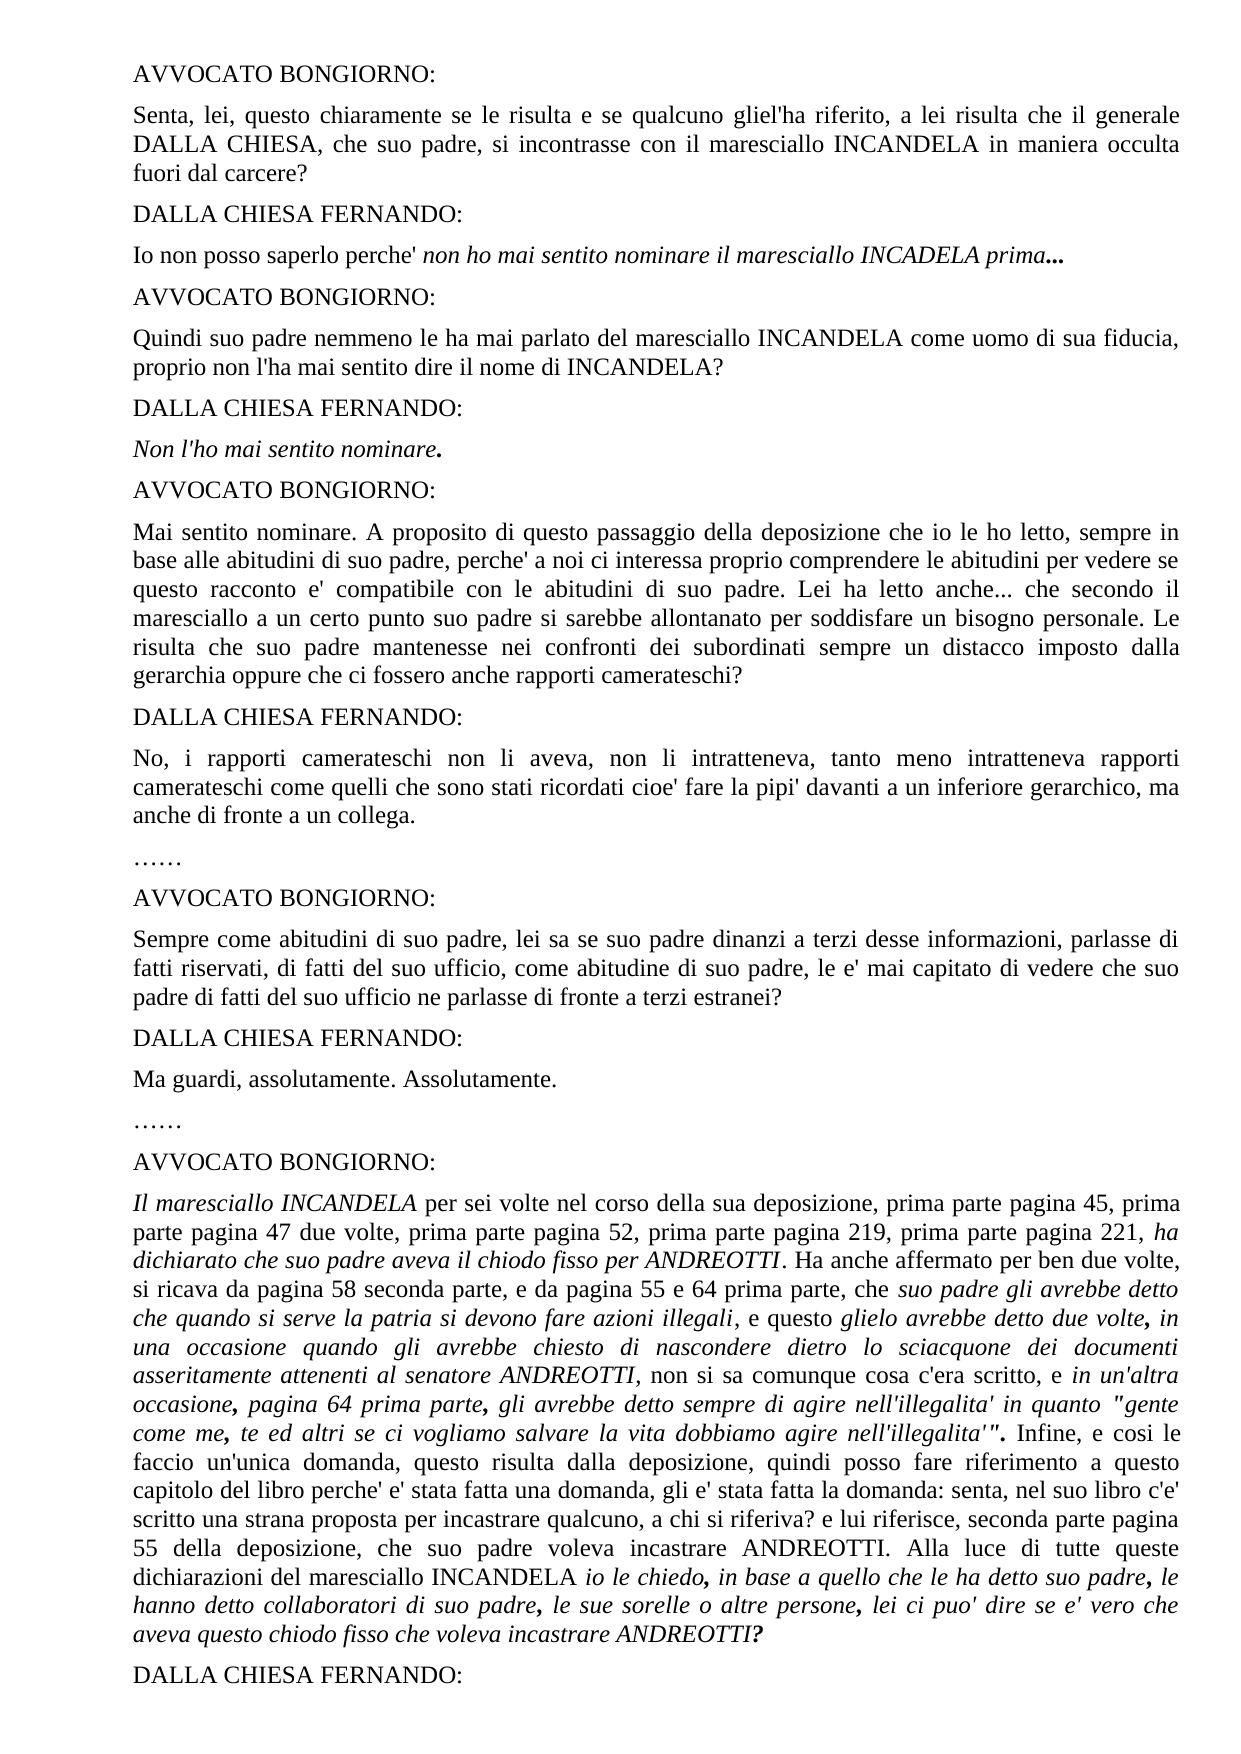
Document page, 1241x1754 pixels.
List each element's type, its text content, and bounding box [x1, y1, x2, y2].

text AVVOCATO BONGIORNO: [133, 883, 1181, 912]
text DALLA CHIESA FERNANDO: [133, 393, 1181, 422]
text DALLA CHIESA FERNANDO: [133, 702, 1181, 730]
text Il maresciallo INCANDELA per sei volte nel corso della sua deposizione, prima parte pagina 45, prima parte pagina 47 due volte, prima parte pagina 52, prima parte pagina 219, prima parte pagina 221, ha dichiarato che suo padre aveva il chiodo fisso per ANDREOTTI. Ha anche affermato per ben due volte, si ricava da pagina 58 seconda parte, e da pagina 55 e 64 prima parte, che suo padre gli avrebbe detto che quando si serve la patria si devono fare azioni illegali, e questo glielo avrebbe detto due volte, in una occasione quando gli avrebbe chiesto di nascondere dietro lo sciacquone dei documenti asseritamente attenenti al senatore ANDREOTTI, non si sa comunque cosa c'era scritto, e in un'altra occasione, pagina 64 prima parte, gli avrebbe detto sempre di agire nell'illegalita' in quanto "gente come me, te ed altri se ci vogliamo salvare la vita dobbiamo agire nell'illegalita'". Infine, e cosi le faccio un'unica domanda, questo risulta dalla deposizione, quindi posso fare riferimento a questo capitolo del libro perche' e' stata fatta una domanda, gli e' stata fatta la domanda: senta, nel suo libro c'e' scritto una strana proposta per incastrare qualcuno, a chi si riferiva? e lui riferisce, seconda parte pagina 55 della deposizione, che suo padre voleva incastrare ANDREOTTI. Alla luce di tutte queste dichiarazioni del maresciallo INCANDELA io le chiedo, in base a quello che le ha detto suo padre, le hanno detto collaboratori di suo padre, le sue sorelle o altre persone, lei ci puo' dire se e' vero che aveva questo chiodo fisso che voleva incastrare ANDREOTTI? [133, 1188, 1181, 1648]
text Ma guardi, assolutamente. Assolutamente. [133, 1064, 1181, 1093]
text AVVOCATO BONGIORNO: [133, 475, 1181, 504]
text AVVOCATO BONGIORNO: [133, 1147, 1181, 1175]
text Sempre come abitudini di suo padre, lei sa se suo padre dinanzi a terzi desse informazioni, parlasse di fatti riservati, di fatti del suo ufficio, come abitudine di suo padre, le e' mai capitato di vedere che suo padre di fatti del suo ufficio ne parlasse di fronte a terzi estranei? [133, 924, 1181, 1010]
text Quindi suo padre nemmeno le ha mai parlato del maresciallo INCANDELA come uomo di sua fiducia, proprio non l'ha mai sentito dire il nome di INCANDELA? [133, 323, 1181, 380]
text DALLA CHIESA FERNANDO: [133, 1023, 1181, 1052]
text AVVOCATO BONGIORNO: [133, 59, 1181, 88]
text DALLA CHIESA FERNANDO: [133, 199, 1181, 228]
text Mai sentito nominare. A proposito di questo passaggio della deposizione che io le ho letto, sempre in base alle abitudini di suo padre, perche' a noi ci interessa proprio comprendere le abitudini per vedere se questo racconto e' compatibile con le abitudini di suo padre. Lei ha letto anche... che secondo il maresciallo a un certo punto suo padre si sarebbe allontanato per soddisfare un bisogno personale. Le risulta che suo padre mantenesse nei confronti dei subordinati sempre un distacco imposto dalla gerarchia oppure che ci fossero anche rapporti camerateschi? [133, 517, 1181, 689]
text DALLA CHIESA FERNANDO: [133, 1660, 1181, 1689]
text AVVOCATO BONGIORNO: [133, 282, 1181, 310]
text …… [133, 842, 1181, 870]
text Senta, lei, questo chiaramente se le risulta e se qualcuno gliel'ha riferito, a lei risulta che il generale DALLA CHIESA, che suo padre, si incontrasse con il maresciallo INCANDELA in maniera occulta fuori dal carcere? [133, 100, 1181, 187]
text No, i rapporti camerateschi non li aveva, non li intratteneva, tanto meno intratteneva rapporti camerateschi come quelli che sono stati ricordati cioe' fare la pipi' davanti a un inferiore gerarchico, ma anche di fronte a un collega. [133, 743, 1181, 829]
text …… [133, 1105, 1181, 1134]
text Io non posso saperlo perche' non ho mai sentito nominare il maresciallo INCADELA prima... [133, 240, 1181, 269]
text Non l'ho mai sentito nominare. [133, 434, 1181, 463]
